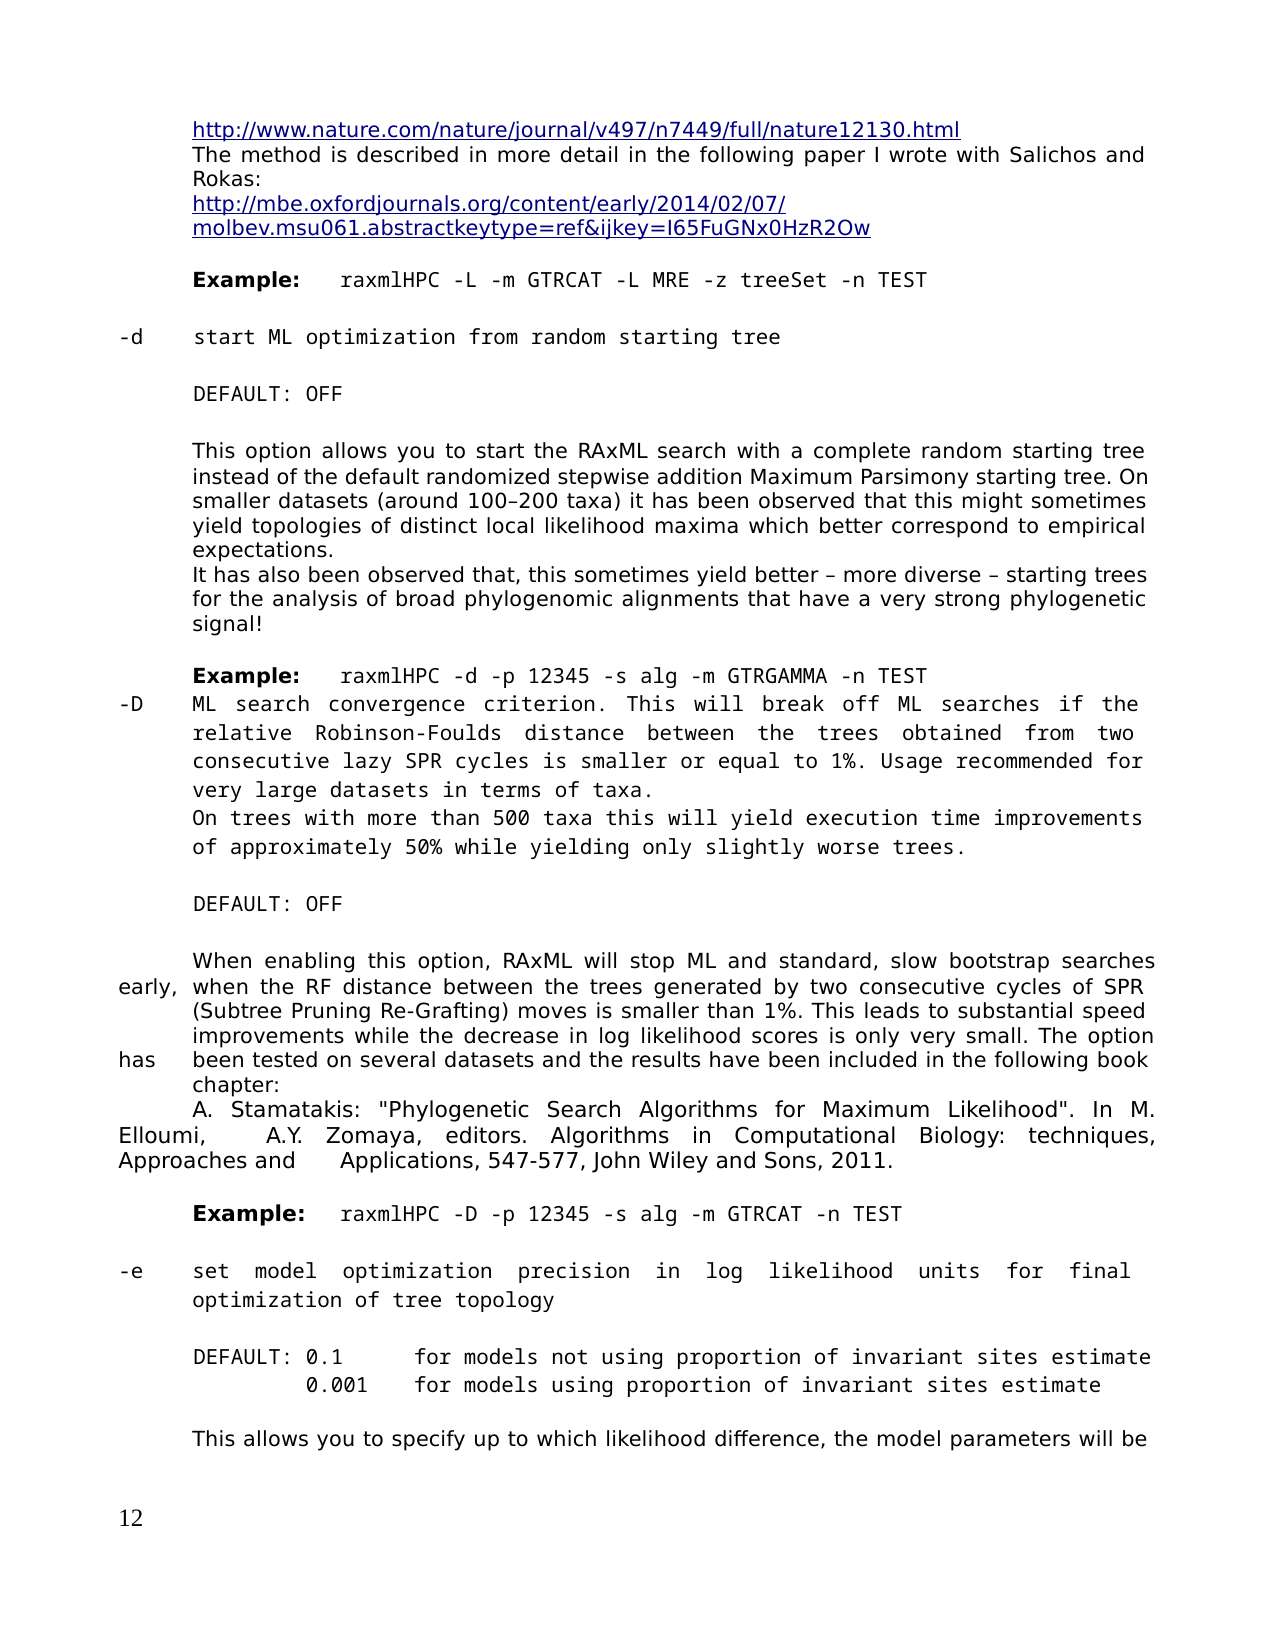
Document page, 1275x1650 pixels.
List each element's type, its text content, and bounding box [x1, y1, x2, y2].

text -e set model optimization precision in log likelihood units for final optimization of tree topology [118, 1256, 1157, 1313]
text Example: raxmlHPC -d -p 12345 -s alg -m GTRGAMMA -n TEST [118, 661, 1157, 689]
text This option allows you to start the RAxML search with a complete random starting tree instead of the default randomized stepwise addition Maximum Parsimony starting tree. On smaller datasets (around 100–200 taxa) it has been observed that this might sometimes yield topologies of distinct local likelihood maxima which better correspond to empirical expectations. [118, 436, 1157, 563]
text Example: raxmlHPC -L -m GTRCAT -L MRE -z treeSet -n TEST [118, 265, 1157, 293]
text Example: raxmlHPC -D -p 12345 -s alg -m GTRCAT -n TEST [118, 1199, 1157, 1228]
text The method is described in more detail in the following paper I wrote with Salichos and Rokas: [118, 143, 1157, 192]
text A. Stamatakis: "Phylogenetic Search Algorithms for Maximum Likelihood". In M. Elloumi, A.Y. Zomaya, editors. Algorithms in Computational Biology: techniques, Approaches and Applications, 547-577, John Wiley and Sons, 2011. [118, 1097, 1157, 1173]
text http://www.nature.com/nature/journal/v497/n7449/full/nature12130.html [118, 118, 1157, 143]
text 0.001 for models using proportion of invariant sites estimate [118, 1370, 1157, 1399]
text DEFAULT: OFF [118, 889, 1157, 917]
text It has also been observed that, this sometimes yield better – more diverse – starting trees for the analysis of broad phylogenomic alignments that have a very strong phylogenetic signal! [118, 563, 1157, 636]
text -d start ML optimization from random starting tree [118, 322, 1157, 351]
text http://mbe.oxfordjournals.org/content/early/2014/02/07/molbev.msu061.abstractkeytype=ref&ijkey=I65FuGNx0HzR2Ow [192, 192, 1157, 241]
text -D ML search convergence criterion. This will break off ML searches if the relative Robinson-Foulds distance between the trees obtained from two consecutive lazy SPR cycles is smaller or equal to 1%. Usage recommended for very large datasets in terms of taxa. [118, 689, 1157, 803]
text When enabling this option, RAxML will stop ML and standard, slow bootstrap searches early, when the RF distance between the trees generated by two consecutive cycles of SPR (Subtree Pruning Re-Grafting) moves is smaller than 1%. This leads to substantial speed improvements while the decrease in log likelihood scores is only very small. The option has been tested on several datasets and the results have been included in the following book chapter: [118, 946, 1157, 1097]
text DEFAULT: 0.1 for models not using proportion of invariant sites estimate [118, 1342, 1157, 1370]
text On trees with more than 500 taxa this will yield execution time improvements of approximately 50% while yielding only slightly worse trees. [118, 803, 1157, 860]
text DEFAULT: OFF [118, 379, 1157, 408]
text This allows you to specify up to which likelihood difference, the model parameters will be [118, 1427, 1157, 1452]
